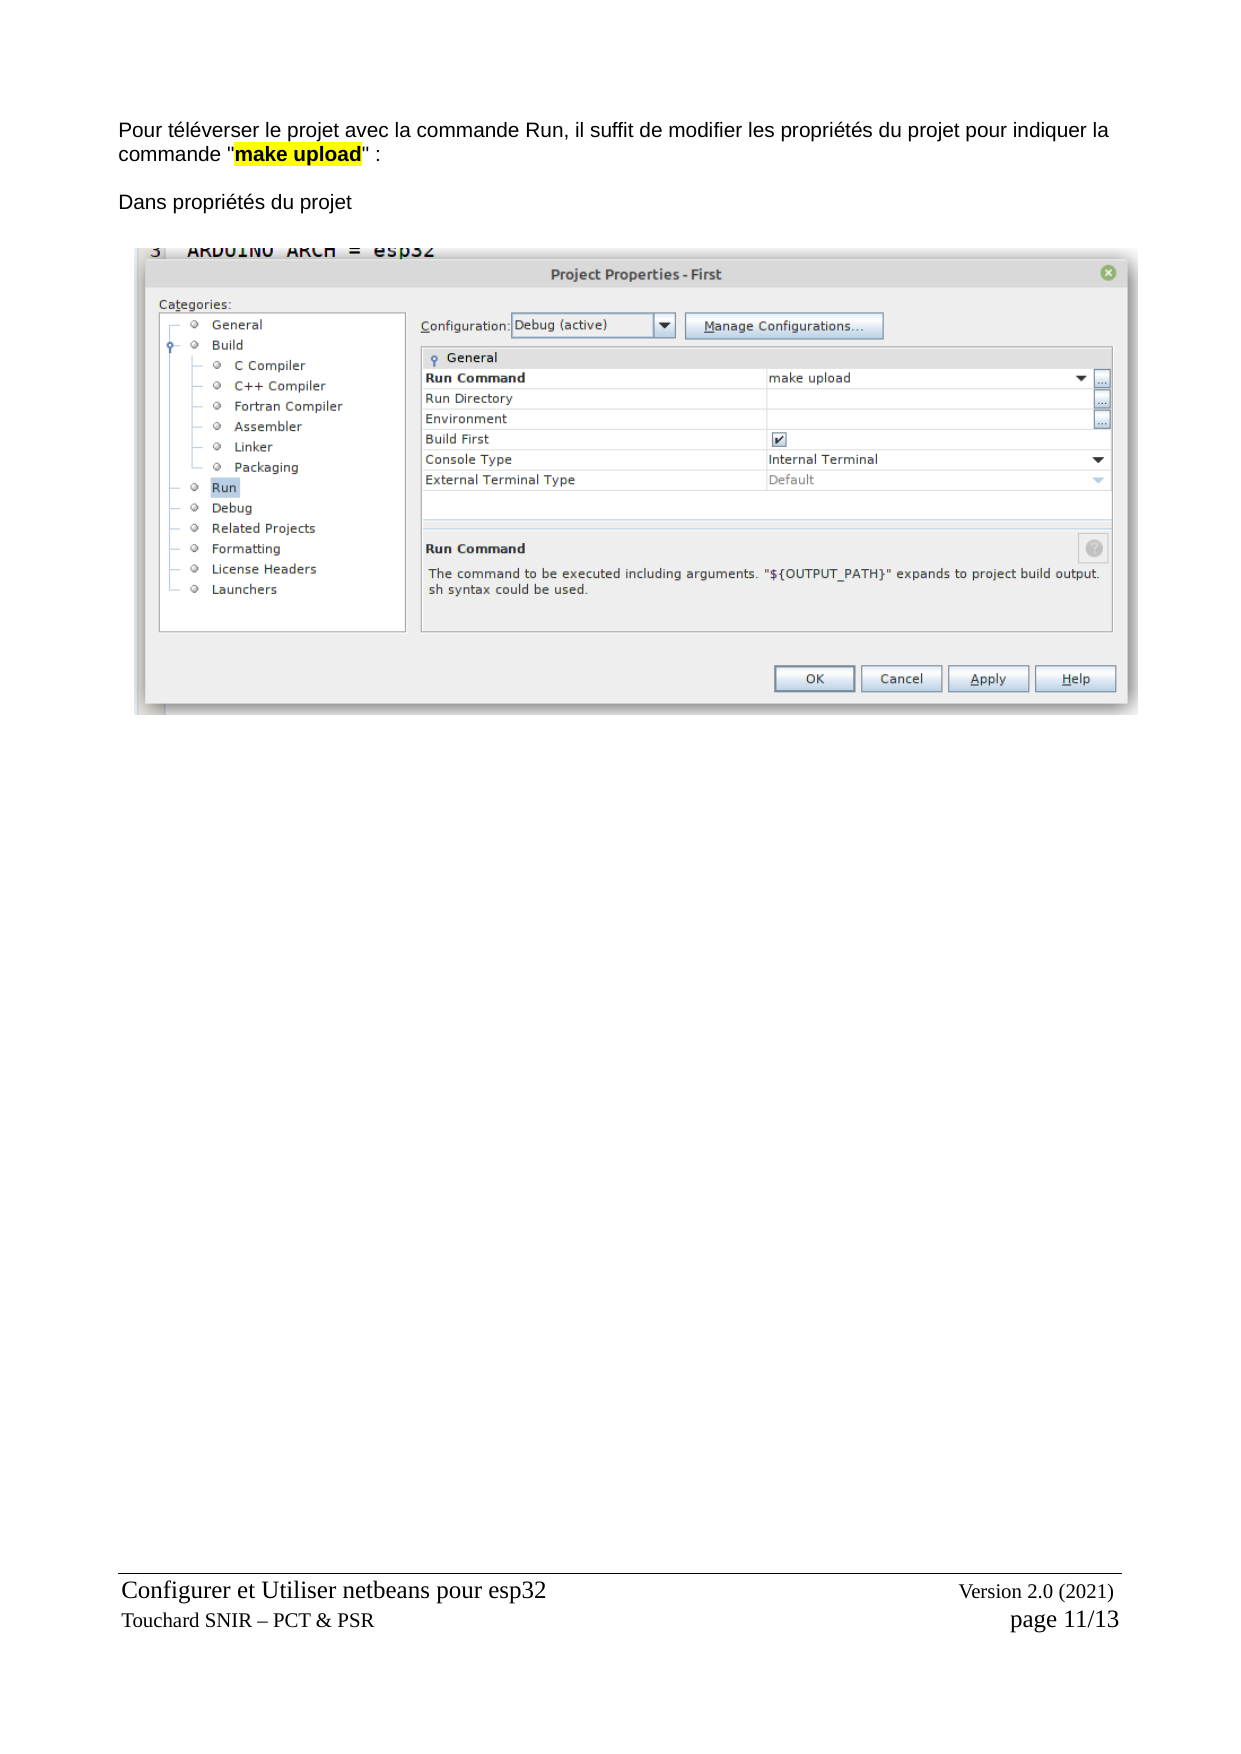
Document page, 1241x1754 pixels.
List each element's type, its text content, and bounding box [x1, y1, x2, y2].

text Pour téléverser le projet avec la commande Run, il suffit de modifier les propriétés du projet pour indiquer la commande "make upload" : [118, 118, 1122, 166]
picture [134, 248, 1138, 715]
text Dans propriétés du projet [118, 190, 1122, 214]
